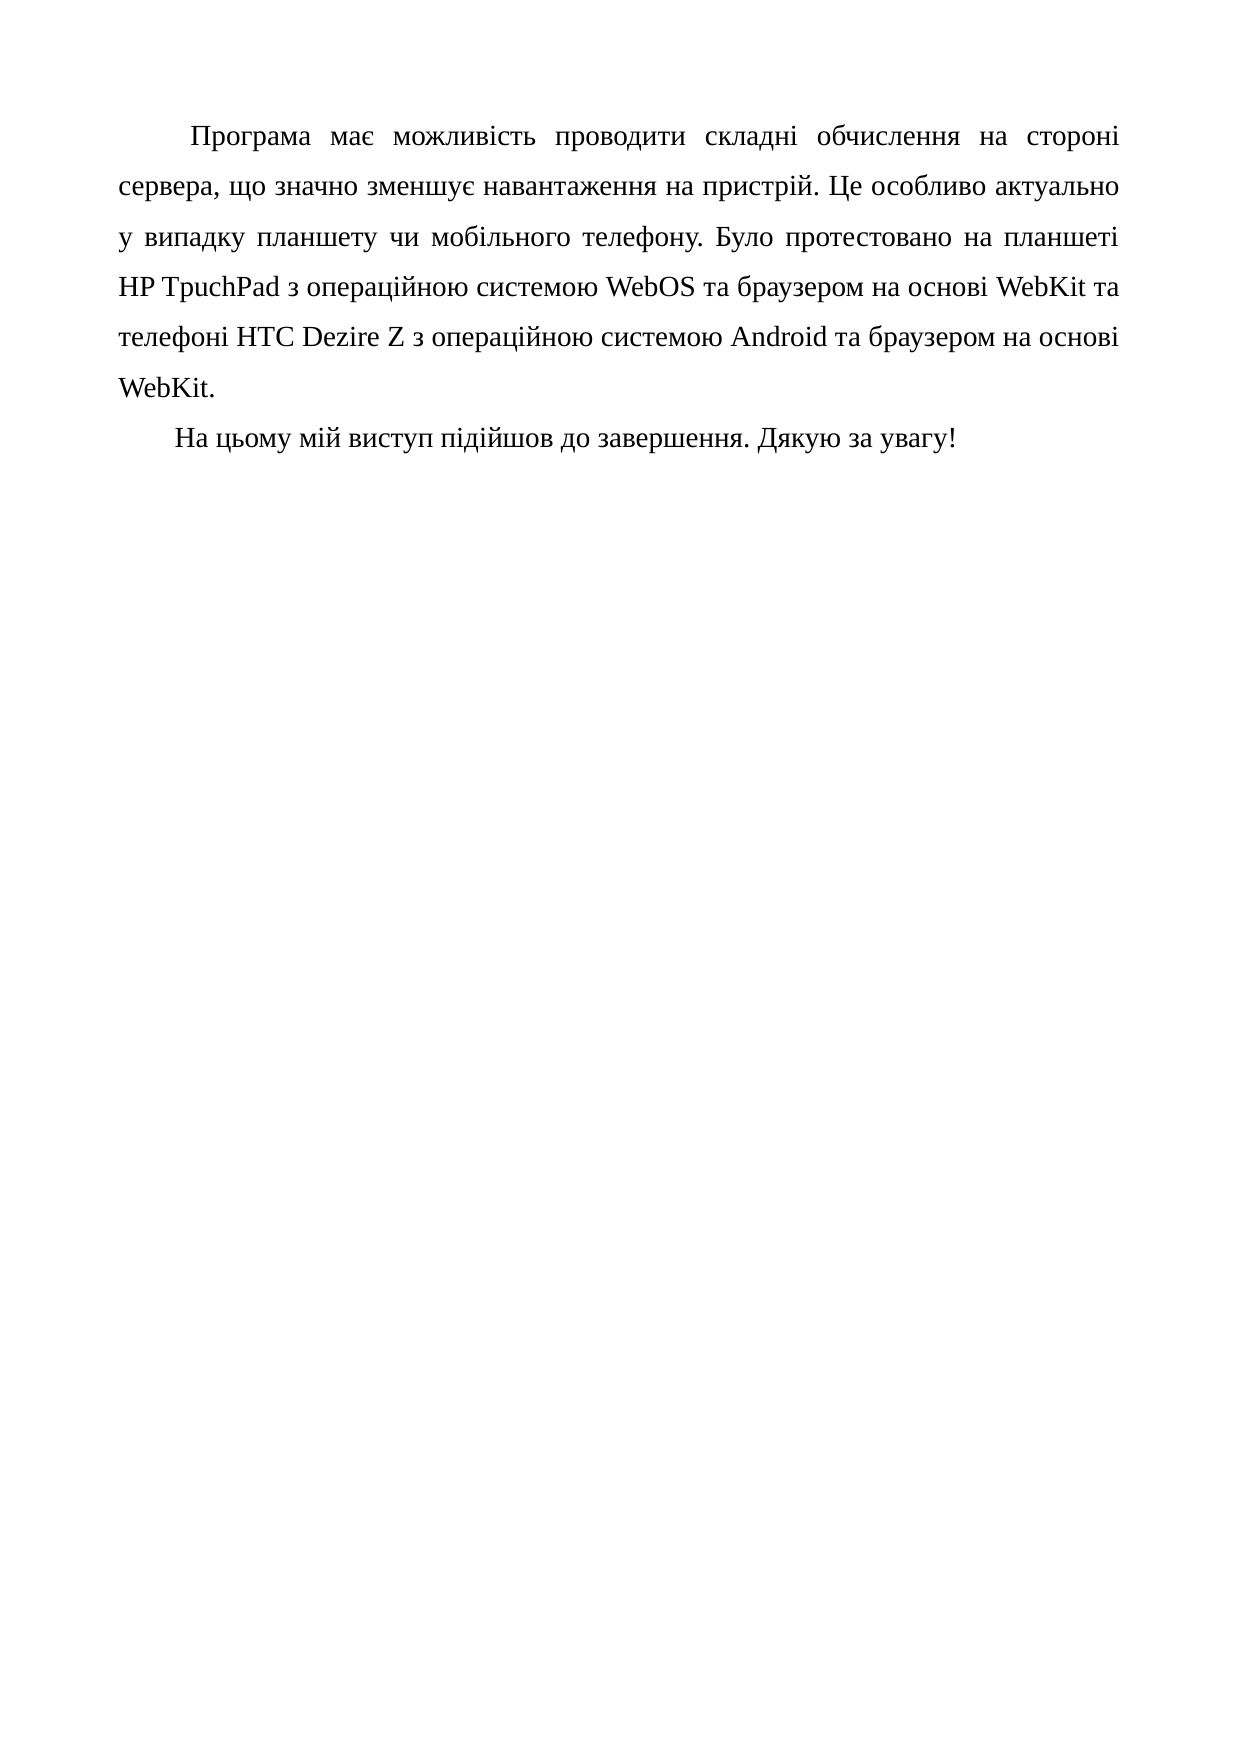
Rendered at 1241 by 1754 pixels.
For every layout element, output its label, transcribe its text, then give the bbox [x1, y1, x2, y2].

text Програма має можливість проводити складні обчислення на стороні сервера, що значно зменшує навантаження на пристрій. Це особливо актуально у випадку планшету чи мобільного телефону. Було протестовано на планшеті HP TpuchPad з операційною системою WebOS та браузером на основі WebKit та телефоні HTC Dezire Z з операційною системою Android та браузером на основі WebKit. [118, 118, 1121, 403]
text На цьому мій виступ підійшов до завершення. Дякую за увагу! [118, 420, 1122, 453]
